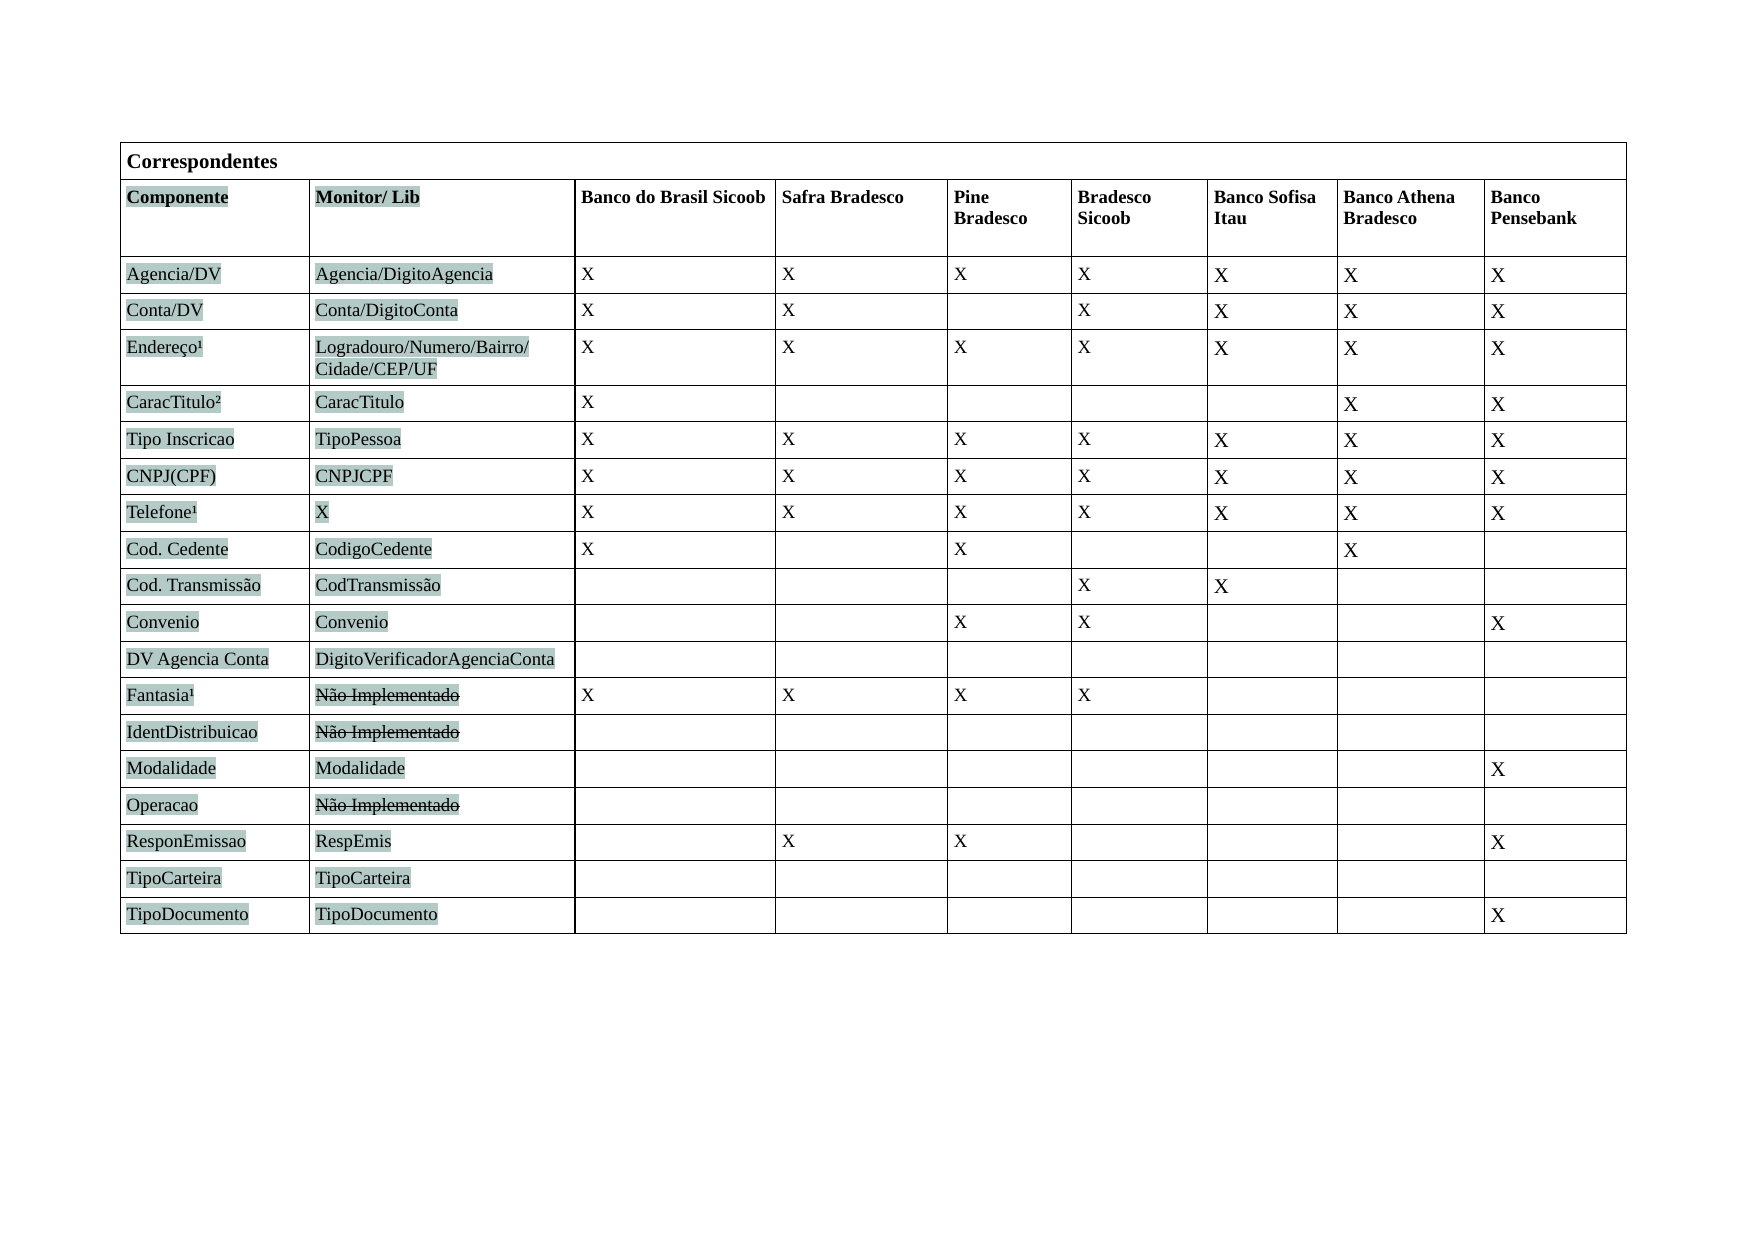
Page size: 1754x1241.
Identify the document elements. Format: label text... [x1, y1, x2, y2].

table_cell X [948, 422, 1071, 458]
table_cell X [1485, 257, 1626, 292]
table_cell [1208, 605, 1337, 641]
table_cell [1072, 825, 1207, 860]
table_cell [1338, 642, 1484, 677]
table_cell [1338, 605, 1484, 641]
table_cell [1208, 898, 1337, 933]
table_cell [576, 861, 775, 897]
table_cell CNPJCPF [310, 459, 574, 494]
table_cell X [1338, 422, 1484, 458]
table_cell [576, 898, 775, 933]
table_cell [776, 788, 947, 823]
table_cell [948, 898, 1071, 933]
table_cell [1338, 898, 1484, 933]
table_cell X [776, 678, 947, 714]
table_cell X [1338, 495, 1484, 531]
table_cell [776, 715, 947, 750]
table_cell X [576, 257, 775, 292]
table_cell X [1208, 294, 1337, 329]
table_cell X [948, 605, 1071, 641]
table_cell Convenio [310, 605, 574, 641]
table_cell X [948, 495, 1071, 531]
table_cell X [310, 495, 574, 531]
table_cell [948, 751, 1071, 787]
table_cell [576, 825, 775, 860]
table_cell [1485, 715, 1626, 750]
table_cell Modalidade [121, 751, 309, 787]
table_cell CodTransmissão [310, 569, 574, 604]
table_cell [776, 861, 947, 897]
table_cell [576, 605, 775, 641]
table_cell [576, 715, 775, 750]
table_cell Agencia/DigitoAgencia [310, 257, 574, 292]
table_cell [1338, 788, 1484, 823]
table_cell X [948, 257, 1071, 292]
table_cell X [1485, 825, 1626, 860]
table_cell X [576, 678, 775, 714]
table_cell [576, 642, 775, 677]
table_cell [1208, 532, 1337, 567]
table_cell X [1485, 459, 1626, 494]
table_cell TipoCarteira [121, 861, 309, 897]
table_cell X [1072, 605, 1207, 641]
table_cell [1338, 569, 1484, 604]
table_cell Banco do Brasil Sicoob [576, 180, 775, 256]
table_cell Banco Pensebank [1485, 180, 1626, 256]
table_cell X [948, 825, 1071, 860]
table_cell X [1072, 569, 1207, 604]
table_cell X [776, 495, 947, 531]
table_cell [776, 898, 947, 933]
table_cell [776, 751, 947, 787]
table_cell CodigoCedente [310, 532, 574, 567]
table_cell [776, 605, 947, 641]
table_cell Cod. Transmissão [121, 569, 309, 604]
table_cell X [1485, 330, 1626, 385]
table_cell X [1208, 422, 1337, 458]
table_cell DV Agencia Conta [121, 642, 309, 677]
table_cell Safra Bradesco [776, 180, 947, 256]
table_cell X [1485, 605, 1626, 641]
table_cell X [1208, 257, 1337, 292]
table_cell CaracTitulo [310, 386, 574, 421]
table_cell X [576, 330, 775, 385]
table_cell Conta/DigitoConta [310, 294, 574, 329]
table_cell Telefone¹ [121, 495, 309, 531]
table_cell [948, 788, 1071, 823]
table_cell X [1072, 294, 1207, 329]
table_cell Logradouro/Numero/Bairro/Cidade/CEP/UF [310, 330, 574, 385]
table_cell X [1338, 294, 1484, 329]
table_cell [1072, 898, 1207, 933]
table_cell X [948, 532, 1071, 567]
table_cell [1208, 642, 1337, 677]
table_cell Componente [121, 180, 309, 256]
table_cell DigitoVerificadorAgenciaConta [310, 642, 574, 677]
table_cell [1072, 386, 1207, 421]
table_cell Tipo Inscricao [121, 422, 309, 458]
table_cell TipoDocumento [121, 898, 309, 933]
table_cell X [1072, 257, 1207, 292]
table_cell [576, 788, 775, 823]
table_cell Pine Bradesco [948, 180, 1071, 256]
table_cell X [776, 459, 947, 494]
table_cell [1485, 678, 1626, 714]
table_cell Modalidade [310, 751, 574, 787]
table_cell X [1072, 678, 1207, 714]
table_cell X [1485, 422, 1626, 458]
table_cell X [1338, 257, 1484, 292]
table_cell [1072, 532, 1207, 567]
table_cell X [1338, 459, 1484, 494]
table_cell [1485, 788, 1626, 823]
table_cell X [1338, 532, 1484, 567]
table_cell X [1485, 495, 1626, 531]
table_cell Monitor/ Lib [310, 180, 574, 256]
table_cell [1338, 825, 1484, 860]
table_cell [1208, 788, 1337, 823]
table_cell Banco Sofisa Itau [1208, 180, 1337, 256]
table_cell [1072, 751, 1207, 787]
table_cell X [948, 330, 1071, 385]
table_cell [776, 642, 947, 677]
table_cell Convenio [121, 605, 309, 641]
table_cell Não Implementado [310, 788, 574, 823]
table_cell X [576, 386, 775, 421]
table_cell Endereço¹ [121, 330, 309, 385]
table_cell [576, 569, 775, 604]
table_cell [776, 386, 947, 421]
table_cell [576, 751, 775, 787]
table_cell X [1072, 330, 1207, 385]
table_cell X [1338, 386, 1484, 421]
table_cell [1338, 861, 1484, 897]
table_cell TipoPessoa [310, 422, 574, 458]
table_cell X [776, 257, 947, 292]
table_cell [1485, 532, 1626, 567]
table_cell [948, 386, 1071, 421]
table_cell TipoDocumento [310, 898, 574, 933]
table_cell X [1485, 386, 1626, 421]
table_cell CNPJ(CPF) [121, 459, 309, 494]
table_cell X [576, 422, 775, 458]
table_cell X [776, 330, 947, 385]
table_cell [1208, 715, 1337, 750]
table_cell Operacao [121, 788, 309, 823]
table_cell X [1072, 422, 1207, 458]
table_cell X [1208, 569, 1337, 604]
table_cell IdentDistribuicao [121, 715, 309, 750]
table_cell X [576, 532, 775, 567]
table_cell X [1485, 898, 1626, 933]
table_cell Cod. Cedente [121, 532, 309, 567]
table_cell TipoCarteira [310, 861, 574, 897]
table_cell X [1208, 459, 1337, 494]
table_cell X [1072, 459, 1207, 494]
table_cell X [776, 422, 947, 458]
table_cell [1208, 861, 1337, 897]
table_cell X [576, 294, 775, 329]
table_cell X [576, 495, 775, 531]
table_cell [1338, 751, 1484, 787]
table_cell X [1338, 330, 1484, 385]
table_cell [1072, 861, 1207, 897]
table_cell [948, 642, 1071, 677]
table_cell RespEmis [310, 825, 574, 860]
table_cell [948, 715, 1071, 750]
table_cell X [948, 678, 1071, 714]
table_cell [1338, 715, 1484, 750]
table_cell X [776, 294, 947, 329]
table_cell [1072, 642, 1207, 677]
table_cell [948, 861, 1071, 897]
table_cell X [948, 459, 1071, 494]
table_cell Bradesco Sicoob [1072, 180, 1207, 256]
table_cell X [1072, 495, 1207, 531]
table_cell [1338, 678, 1484, 714]
table_cell [1485, 861, 1626, 897]
table_cell X [576, 459, 775, 494]
table_cell X [1485, 751, 1626, 787]
table_cell [1208, 825, 1337, 860]
table_cell X [776, 825, 947, 860]
table_cell CaracTitulo² [121, 386, 309, 421]
table_cell [776, 569, 947, 604]
table_cell [1072, 788, 1207, 823]
table_cell Conta/DV [121, 294, 309, 329]
table_cell X [1208, 495, 1337, 531]
table_cell [948, 569, 1071, 604]
table_cell [1208, 386, 1337, 421]
table_cell [1208, 751, 1337, 787]
table_cell Não Implementado [310, 715, 574, 750]
table_cell Banco Athena Bradesco [1338, 180, 1484, 256]
table_cell Agencia/DV [121, 257, 309, 292]
table_cell [1072, 715, 1207, 750]
table_cell Fantasia¹ [121, 678, 309, 714]
table_cell Não Implementado [310, 678, 574, 714]
table_header Correspondentes [121, 143, 1626, 179]
table_cell [948, 294, 1071, 329]
table_cell [1485, 569, 1626, 604]
table_cell X [1208, 330, 1337, 385]
table_cell ResponEmissao [121, 825, 309, 860]
table_cell [1208, 678, 1337, 714]
table_cell [1485, 642, 1626, 677]
table_cell X [1485, 294, 1626, 329]
table_cell [776, 532, 947, 567]
